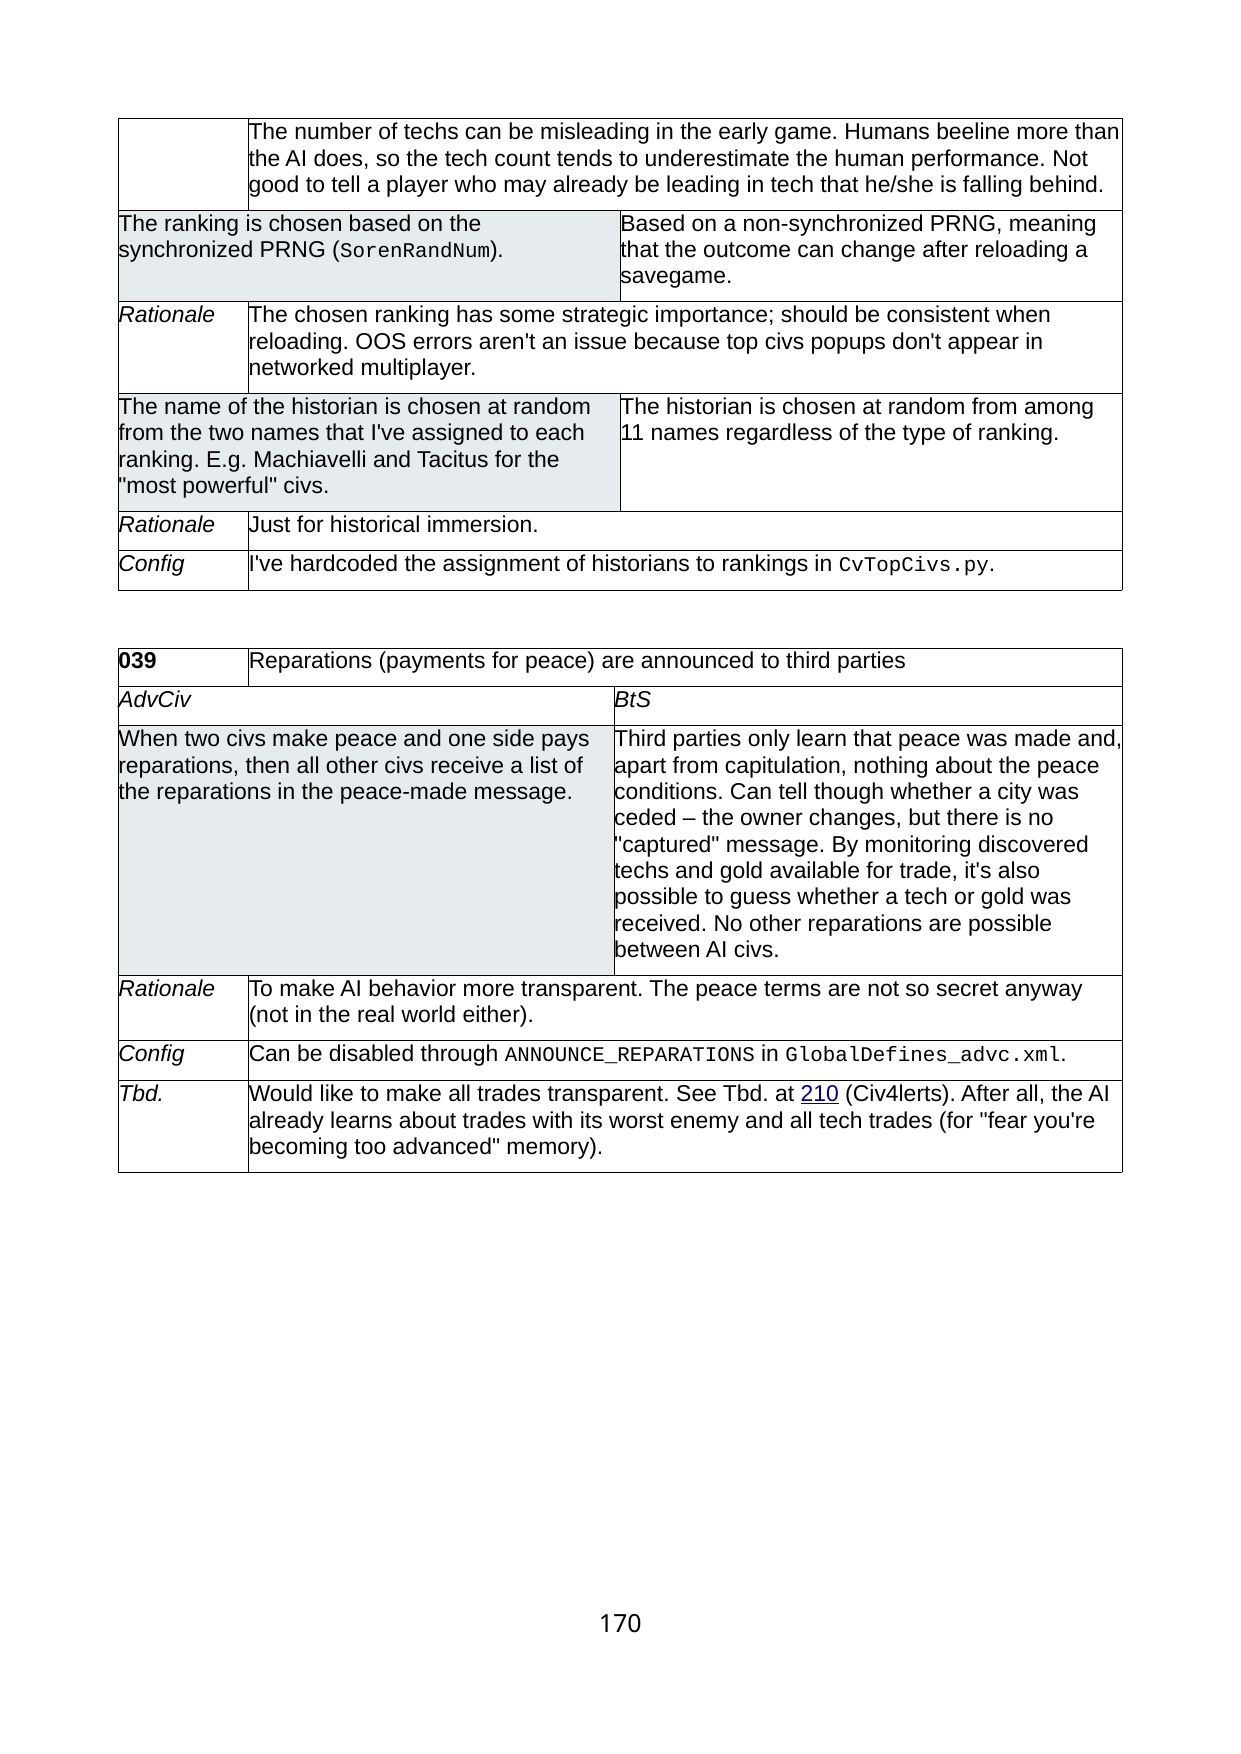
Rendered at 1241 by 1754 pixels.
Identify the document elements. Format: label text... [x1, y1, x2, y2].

table_cell I've hardcoded the assignment of historians to rankings in CvTopCivs.py. [249, 551, 1122, 590]
table_cell The number of techs can be misleading in the early game. Humans beeline more than the AI does, so the tech count tends to underestimate the human performance. Not good to tell a player who may already be leading in tech that he/she is falling behind. [249, 119, 1122, 210]
table_cell Tbd. [119, 1081, 248, 1172]
table_cell BtS [615, 687, 1122, 725]
table_cell Based on a non-synchronized PRNG, meaning that the outcome can change after reloading a savegame. [621, 211, 1122, 301]
table_cell The ranking is chosen based on the synchronized PRNG (SorenRandNum). [119, 211, 620, 301]
table_header 039 [119, 649, 248, 686]
table_cell [119, 119, 248, 210]
table_cell Config [119, 551, 248, 590]
table_cell Just for historical immersion. [249, 512, 1122, 549]
table_cell Rationale [119, 302, 248, 393]
table_cell When two civs make peace and one side pays reparations, then all other civs receive a list of the reparations in the peace-made message. [119, 726, 614, 975]
table_cell Config [119, 1041, 248, 1080]
table_cell The name of the historian is chosen at random from the two names that I've assigned to each ranking. E.g. Machiavelli and Tacitus for the "most powerful" civs. [119, 394, 620, 511]
table_cell The chosen ranking has some strategic importance; should be consistent when reloading. OOS errors aren't an issue because top civs popups don't appear in networked multiplayer. [249, 302, 1122, 393]
table_cell Rationale [119, 512, 248, 549]
table_cell Third parties only learn that peace was made and, apart from capitulation, nothing about the peace conditions. Can tell though whether a city was ceded – the owner changes, but there is no "captured" message. By monitoring discovered techs and gold available for trade, it's also possible to guess whether a tech or gold was received. No other reparations are possible between AI civs. [615, 726, 1122, 975]
table_cell AdvCiv [119, 687, 614, 725]
table_cell The historian is chosen at random from among 11 names regardless of the type of ranking. [621, 394, 1122, 511]
table_cell Rationale [119, 976, 248, 1040]
table_cell Would like to make all trades transparent. See Tbd. at 210 (Civ4lerts). After all, the AI already learns about trades with its worst enemy and all tech trades (for "fear you're becoming too advanced" memory). [249, 1081, 1122, 1172]
table_header Reparations (payments for peace) are announced to third parties [249, 649, 1122, 686]
table_cell To make AI behavior more transparent. The peace terms are not so secret anyway (not in the real world either). [249, 976, 1122, 1040]
table_cell Can be disabled through ANNOUNCE_REPARATIONS in GlobalDefines_advc.xml. [249, 1041, 1122, 1080]
